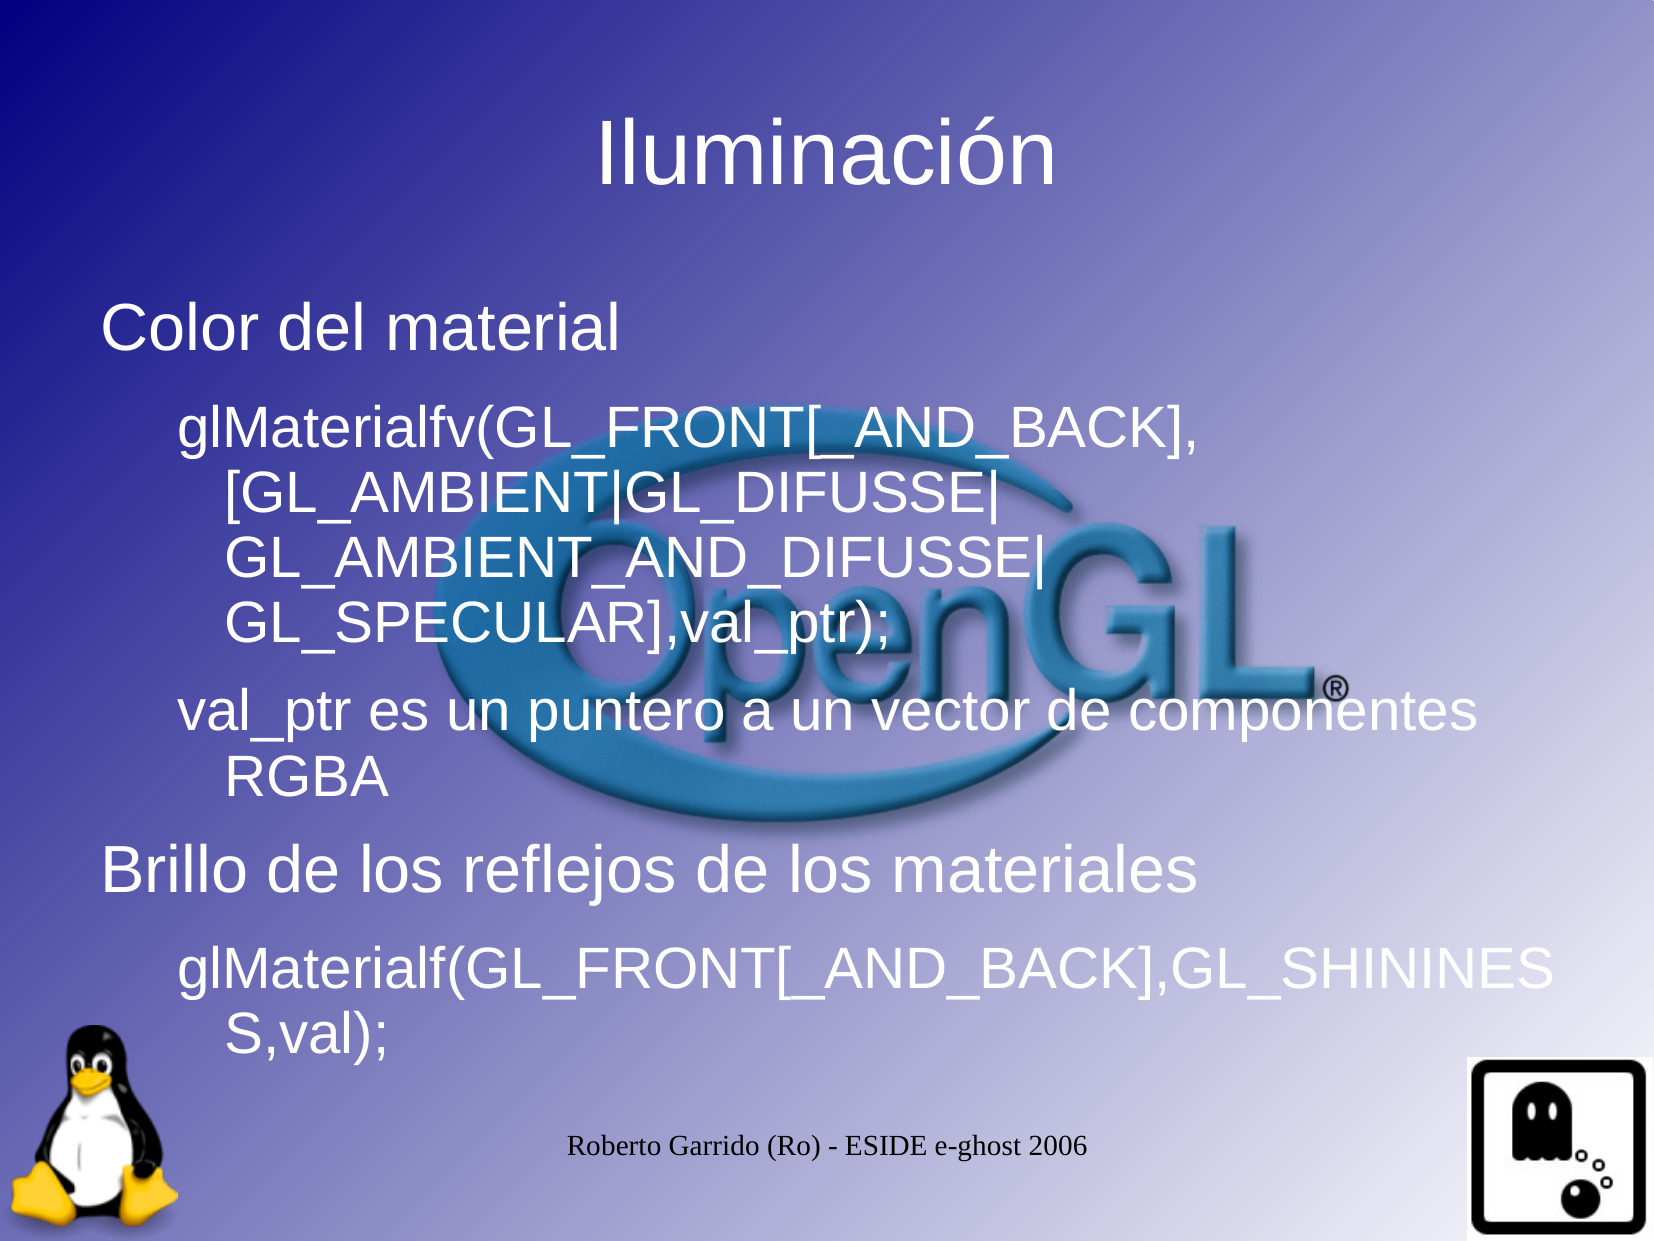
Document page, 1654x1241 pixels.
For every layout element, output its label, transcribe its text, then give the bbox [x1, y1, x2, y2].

picture [1467, 1057, 1654, 1241]
picture [0, 1025, 178, 1241]
title Iluminación [82, 49, 1571, 257]
list Color del material glMaterialfv(GL_FRONT[_AND_BACK],[GL_AMBIENT|GL_DIFUSSE|GL_AMBIENT_AND_DIFUSSE|GL_SPECULAR],val_ptr); val_ptr es un puntero a un vector de componentes RGBA Brillo de los reflejos de los materiales glMaterialf(GL_FRONT[_AND_BACK],GL_SHININESS,val); [82, 290, 1571, 1109]
